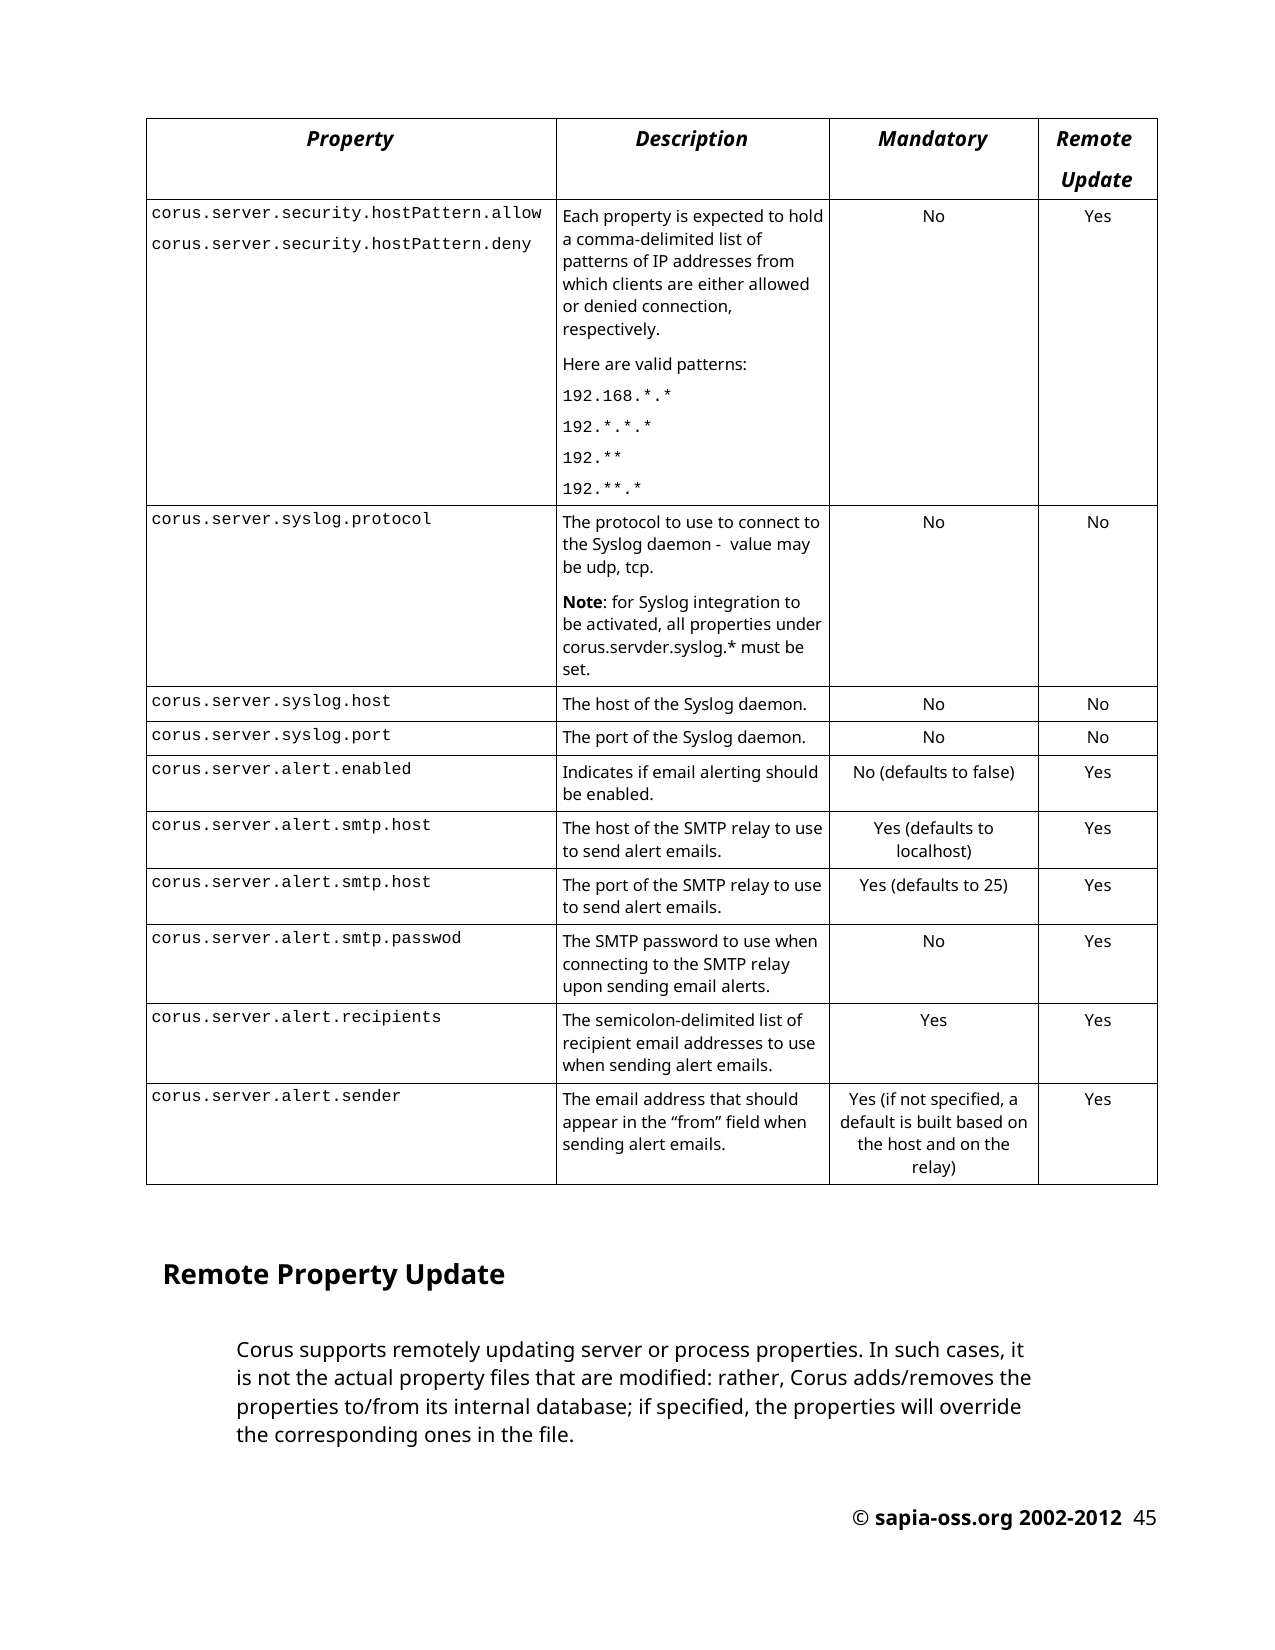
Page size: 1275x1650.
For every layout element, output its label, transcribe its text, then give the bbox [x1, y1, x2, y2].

table_cell No (defaults to false) [830, 756, 1038, 811]
table_cell No [1039, 687, 1157, 721]
table_cell corus.server.alert.smtp.passwod [147, 925, 556, 1003]
table_cell No [830, 506, 1038, 686]
table_cell No [830, 687, 1038, 721]
table_cell Yes (if not specified, a default is built based on the host and on the relay) [830, 1084, 1038, 1184]
table_cell The port of the Syslog daemon. [557, 722, 829, 755]
table_header Property [147, 119, 556, 199]
subtitle Remote Property Update [162, 1255, 1039, 1293]
table_cell corus.server.security.hostPattern.allow corus.server.security.hostPattern.deny [147, 200, 556, 505]
table_cell The host of the SMTP relay to use to send alert emails. [557, 812, 829, 868]
table_cell No [830, 722, 1038, 755]
table_header Mandatory [830, 119, 1038, 199]
table_cell Yes (defaults to localhost) [830, 812, 1038, 868]
table_cell The email address that should appear in the “from” field when sending alert emails. [557, 1084, 829, 1184]
table_cell No [1039, 722, 1157, 755]
text Corus supports remotely updating server or process properties. In such cases, it is not the actual property files that are modified: rather, Corus adds/removes the properties to/from its internal database; if specified, the properties will override the corresponding ones in the file. [236, 1335, 1039, 1449]
table_cell corus.server.alert.smtp.host [147, 812, 556, 868]
table_cell Yes (defaults to 25) [830, 869, 1038, 924]
table_cell corus.server.alert.sender [147, 1084, 556, 1184]
table_cell corus.server.syslog.port [147, 722, 556, 755]
table_cell No [1039, 506, 1157, 686]
table_cell corus.server.syslog.host [147, 687, 556, 721]
table_header Remote Update [1039, 119, 1157, 199]
table_cell Yes [1039, 1004, 1157, 1083]
table_cell Yes [1039, 200, 1157, 505]
table_cell No [830, 925, 1038, 1003]
table_cell Yes [1039, 869, 1157, 924]
table_cell The port of the SMTP relay to use to send alert emails. [557, 869, 829, 924]
table_cell Each property is expected to hold a comma-delimited list of patterns of IP addresses from which clients are either allowed or denied connection, respectively. Here are valid patterns: 192.168.*.* 192.*.*.* 192.** 192.**.* [557, 200, 829, 505]
table_cell Yes [830, 1004, 1038, 1083]
table_cell Yes [1039, 756, 1157, 811]
table_cell The protocol to use to connect to the Syslog daemon - value may be udp, tcp. Note: for Syslog integration to be activated, all properties under corus.servder.syslog.* must be set. [557, 506, 829, 686]
table_header Description [557, 119, 829, 199]
table_cell The host of the Syslog daemon. [557, 687, 829, 721]
table_cell corus.server.syslog.protocol [147, 506, 556, 686]
table_cell corus.server.alert.enabled [147, 756, 556, 811]
table_cell Yes [1039, 1084, 1157, 1184]
table_cell Indicates if email alerting should be enabled. [557, 756, 829, 811]
table_cell The semicolon-delimited list of recipient email addresses to use when sending alert emails. [557, 1004, 829, 1083]
table_cell corus.server.alert.smtp.host [147, 869, 556, 924]
table_cell The SMTP password to use when connecting to the SMTP relay upon sending email alerts. [557, 925, 829, 1003]
table_cell No [830, 200, 1038, 505]
table_cell Yes [1039, 925, 1157, 1003]
table_cell corus.server.alert.recipients [147, 1004, 556, 1083]
table_cell Yes [1039, 812, 1157, 868]
